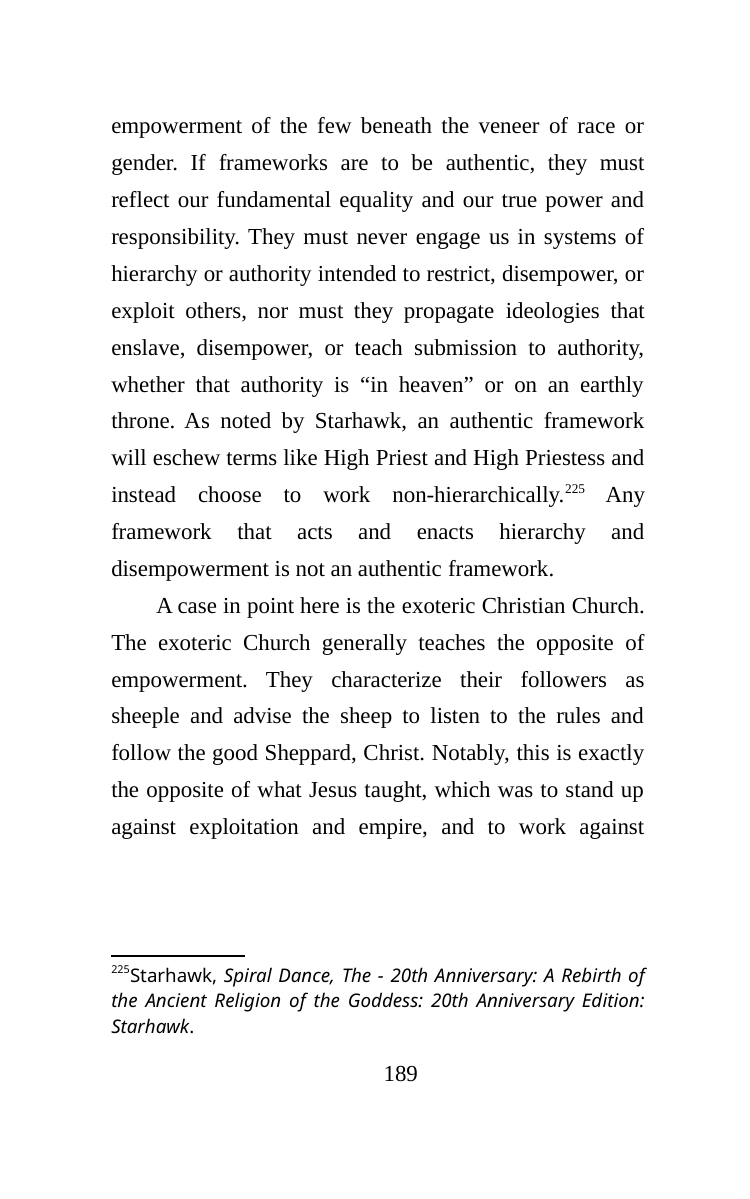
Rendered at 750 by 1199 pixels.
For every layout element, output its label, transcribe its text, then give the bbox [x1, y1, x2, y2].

text empowerment of the few beneath the veneer of race or gender. If frameworks are to be authentic, they must reflect our fundamental equality and our true power and responsibility. They must never engage us in systems of hierarchy or authority intended to restrict, disempower, or exploit others, nor must they propagate ideologies that enslave, disempower, or teach submission to authority, whether that authority is “in heaven” or on an earthly throne. As noted by Starhawk, an authentic framework will eschew terms like High Priest and High Priestess and instead choose to work non-hierarchically. Any framework that acts and enacts hierarchy and disempowerment is not an authentic framework. [111, 112, 645, 581]
text A case in point here is the exoteric Christian Church. The exoteric Church generally teaches the opposite of empowerment. They characterize their followers as sheeple and advise the sheep to listen to the rules and follow the good Sheppard, Christ. Notably, this is exactly the opposite of what Jesus taught, which was to stand up against exploitation and empire, and to work against [111, 592, 645, 876]
text Starhawk, Spiral Dance, The - 20th Anniversary: A Rebirth of the Ancient Religion of the Goddess: 20th Anniversary Edition: Starhawk. [111, 962, 645, 1039]
